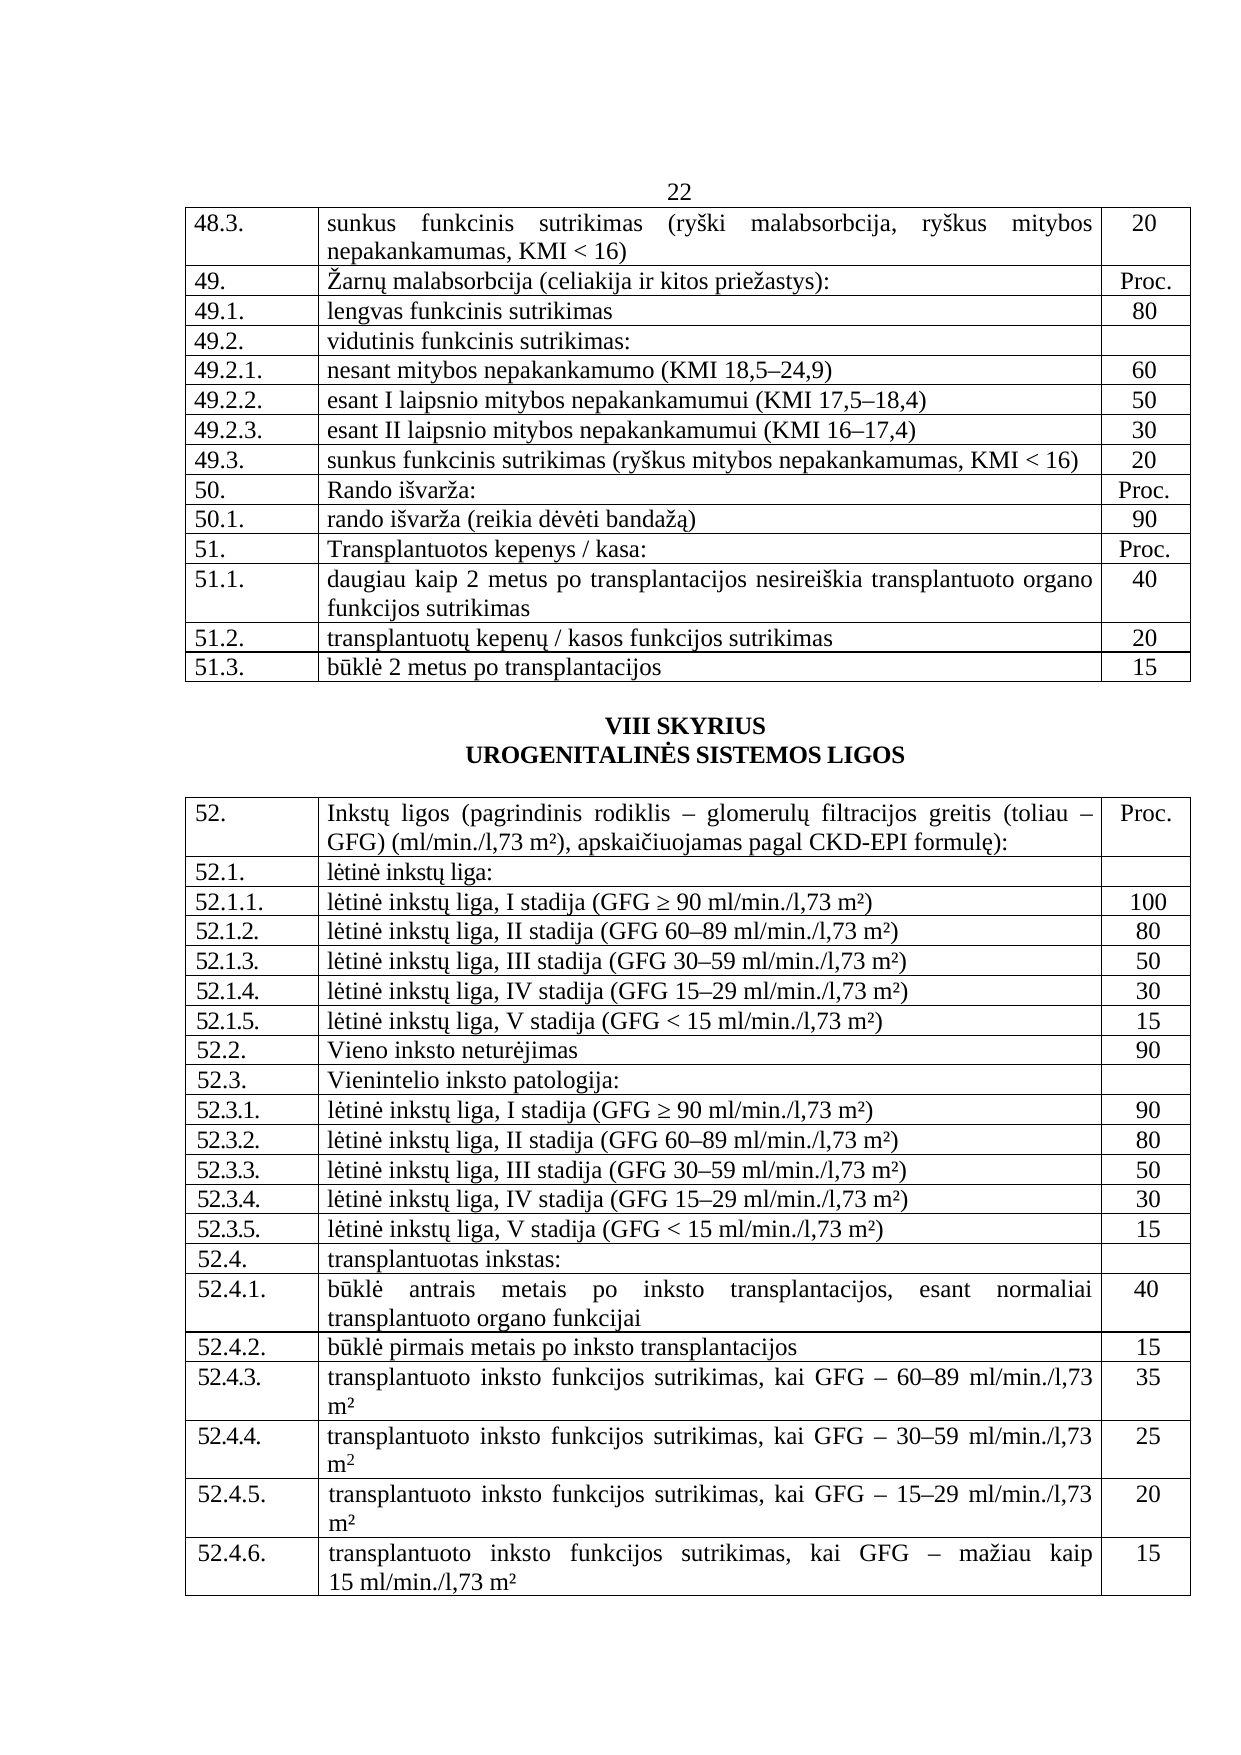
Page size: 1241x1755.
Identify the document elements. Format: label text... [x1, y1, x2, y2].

table_cell 52.4.1. [186, 1274, 318, 1331]
text UROGENITALINĖS SISTEMOS LIGOS [189, 740, 1181, 768]
table_cell 52.4. [186, 1244, 318, 1273]
table_cell 15 [1102, 1333, 1190, 1361]
table_header Proc. [1102, 798, 1190, 856]
table_cell transplantuoto inksto funkcijos sutrikimas, kai GFG – 60–89 ml/min./l,73 m² [319, 1362, 1101, 1420]
table_cell 50. [186, 475, 318, 503]
table_cell 52.1.2. [186, 916, 318, 945]
table_cell [1102, 1065, 1190, 1094]
table_cell Vienintelio inksto patologija: [319, 1065, 1101, 1094]
table_cell 40 [1102, 1274, 1190, 1331]
table_cell lėtinė inkstų liga: [319, 857, 1101, 886]
table_cell 52.1.3. [186, 946, 318, 975]
table_cell 52.4.4. [186, 1421, 318, 1478]
table_cell 90 [1102, 505, 1190, 533]
table_cell lengvas funkcinis sutrikimas [319, 296, 1101, 325]
table_cell 52.1.4. [186, 976, 318, 1005]
table_cell Rando išvarža: [319, 475, 1101, 503]
table_cell transplantuoto inksto funkcijos sutrikimas, kai GFG – 30–59 ml/min./l,73 m2 [319, 1421, 1101, 1478]
table_cell 15 [1102, 1214, 1190, 1243]
table_cell 49.2.3. [186, 415, 318, 444]
table_cell būklė pirmais metais po inksto transplantacijos [319, 1333, 1101, 1361]
table_cell 52.1.1. [186, 887, 318, 915]
table_cell transplantuoto inksto funkcijos sutrikimas, kai GFG – 15–29 ml/min./l,73 m² [319, 1479, 1101, 1537]
table_cell Vieno inksto neturėjimas [319, 1036, 1101, 1064]
table_cell lėtinė inkstų liga, I stadija (GFG ≥ 90 ml/min./l,73 m²) [319, 1095, 1101, 1124]
table_cell sunkus funkcinis sutrikimas (ryškus mitybos nepakankamumas, KMI < 16) [319, 445, 1101, 474]
table_cell 49.2.2. [186, 385, 318, 414]
table_cell lėtinė inkstų liga, V stadija (GFG < 15 ml/min./l,73 m²) [319, 1214, 1101, 1243]
table_cell 52.1.5. [186, 1006, 318, 1034]
table_cell 25 [1102, 1421, 1190, 1478]
table_header Inkstų ligos (pagrindinis rodiklis – glomerulų filtracijos greitis (toliau – GFG) (ml/min./l,73 m²), apskaičiuojamas pagal CKD-EPI formulę): [319, 798, 1101, 856]
table_cell 52.1. [186, 857, 318, 886]
table_cell 15 [1102, 1538, 1190, 1595]
table_cell 15 [1102, 1006, 1190, 1034]
table_header 52. [186, 798, 318, 856]
table_cell 49.2. [186, 326, 318, 354]
table_cell 90 [1102, 1036, 1190, 1064]
table_cell 52.4.5. [186, 1479, 318, 1537]
table_cell 49. [186, 266, 318, 295]
table_cell esant II laipsnio mitybos nepakankamumui (KMI 16–17,4) [319, 415, 1101, 444]
table_cell 30 [1102, 1185, 1190, 1213]
table_cell lėtinė inkstų liga, III stadija (GFG 30–59 ml/min./l,73 m²) [319, 946, 1101, 975]
table_cell 48.3. [186, 208, 318, 265]
table_cell Transplantuotos kepenys / kasa: [319, 534, 1101, 563]
table_cell 40 [1102, 564, 1190, 622]
table_cell 50.1. [186, 505, 318, 533]
table_cell 20 [1102, 623, 1190, 651]
table_cell lėtinė inkstų liga, II stadija (GFG 60–89 ml/min./l,73 m²) [319, 916, 1101, 945]
table_cell 90 [1102, 1095, 1190, 1124]
table_cell 52.3.5. [186, 1214, 318, 1243]
table_cell 20 [1102, 445, 1190, 474]
table_cell 52.3. [186, 1065, 318, 1094]
table_cell Žarnų malabsorbcija (celiakija ir kitos priežastys): [319, 266, 1101, 295]
table_cell 100 [1102, 887, 1190, 915]
table_cell 52.3.3. [186, 1155, 318, 1183]
table_cell lėtinė inkstų liga, II stadija (GFG 60–89 ml/min./l,73 m²) [319, 1125, 1101, 1154]
table_cell 52.4.6. [186, 1538, 318, 1595]
table_cell lėtinė inkstų liga, V stadija (GFG < 15 ml/min./l,73 m²) [319, 1006, 1101, 1034]
table_cell 15 [1102, 653, 1190, 681]
table_cell 50 [1102, 385, 1190, 414]
table_cell transplantuoto inksto funkcijos sutrikimas, kai GFG – mažiau kaip 15 ml/min./l,73 m² [319, 1538, 1101, 1595]
table_cell 50 [1102, 946, 1190, 975]
table_cell 49.3. [186, 445, 318, 474]
table_cell sunkus funkcinis sutrikimas (ryški malabsorbcija, ryškus mitybos nepakankamumas, KMI < 16) [319, 208, 1101, 265]
table_cell lėtinė inkstų liga, IV stadija (GFG 15–29 ml/min./l,73 m²) [319, 976, 1101, 1005]
table_cell rando išvarža (reikia dėvėti bandažą) [319, 505, 1101, 533]
table_cell vidutinis funkcinis sutrikimas: [319, 326, 1101, 354]
table_cell būklė antrais metais po inksto transplantacijos, esant normaliai transplantuoto organo funkcijai [319, 1274, 1101, 1331]
table_cell daugiau kaip 2 metus po transplantacijos nesireiškia transplantuoto organo funkcijos sutrikimas [319, 564, 1101, 622]
table_cell 52.4.2. [186, 1333, 318, 1361]
table_cell 51.1. [186, 564, 318, 622]
table_cell 52.4.3. [186, 1362, 318, 1420]
table_cell 80 [1102, 916, 1190, 945]
table_cell transplantuotas inkstas: [319, 1244, 1101, 1273]
table_cell 35 [1102, 1362, 1190, 1420]
table_cell 51.2. [186, 623, 318, 651]
table_cell 52.3.1. [186, 1095, 318, 1124]
table_cell lėtinė inkstų liga, IV stadija (GFG 15–29 ml/min./l,73 m²) [319, 1185, 1101, 1213]
table_cell 60 [1102, 356, 1190, 384]
table_cell [1102, 326, 1190, 354]
table_cell [1102, 1244, 1190, 1273]
table_cell lėtinė inkstų liga, III stadija (GFG 30–59 ml/min./l,73 m²) [319, 1155, 1101, 1183]
text VIII SKYRIUS [189, 711, 1181, 740]
table_cell 20 [1102, 208, 1190, 265]
table_cell transplantuotų kepenų / kasos funkcijos sutrikimas [319, 623, 1101, 651]
table_cell 20 [1102, 1479, 1190, 1537]
table_cell 30 [1102, 415, 1190, 444]
table_cell 52.3.4. [186, 1185, 318, 1213]
table_cell būklė 2 metus po transplantacijos [319, 653, 1101, 681]
table_cell Proc. [1102, 534, 1190, 563]
table_cell 49.1. [186, 296, 318, 325]
table_cell 80 [1102, 1125, 1190, 1154]
table_cell Proc. [1102, 475, 1190, 503]
table_cell 30 [1102, 976, 1190, 1005]
table_cell nesant mitybos nepakankamumo (KMI 18,5–24,9) [319, 356, 1101, 384]
table_cell Proc. [1102, 266, 1190, 295]
table_cell 50 [1102, 1155, 1190, 1183]
table_cell esant I laipsnio mitybos nepakankamumui (KMI 17,5–18,4) [319, 385, 1101, 414]
table_cell 51. [186, 534, 318, 563]
table_cell 52.3.2. [186, 1125, 318, 1154]
table_cell [1102, 857, 1190, 886]
table_cell 51.3. [186, 653, 318, 681]
table_cell 52.2. [186, 1036, 318, 1064]
table_cell lėtinė inkstų liga, I stadija (GFG ≥ 90 ml/min./l,73 m²) [319, 887, 1101, 915]
table_cell 80 [1102, 296, 1190, 325]
table_cell 49.2.1. [186, 356, 318, 384]
